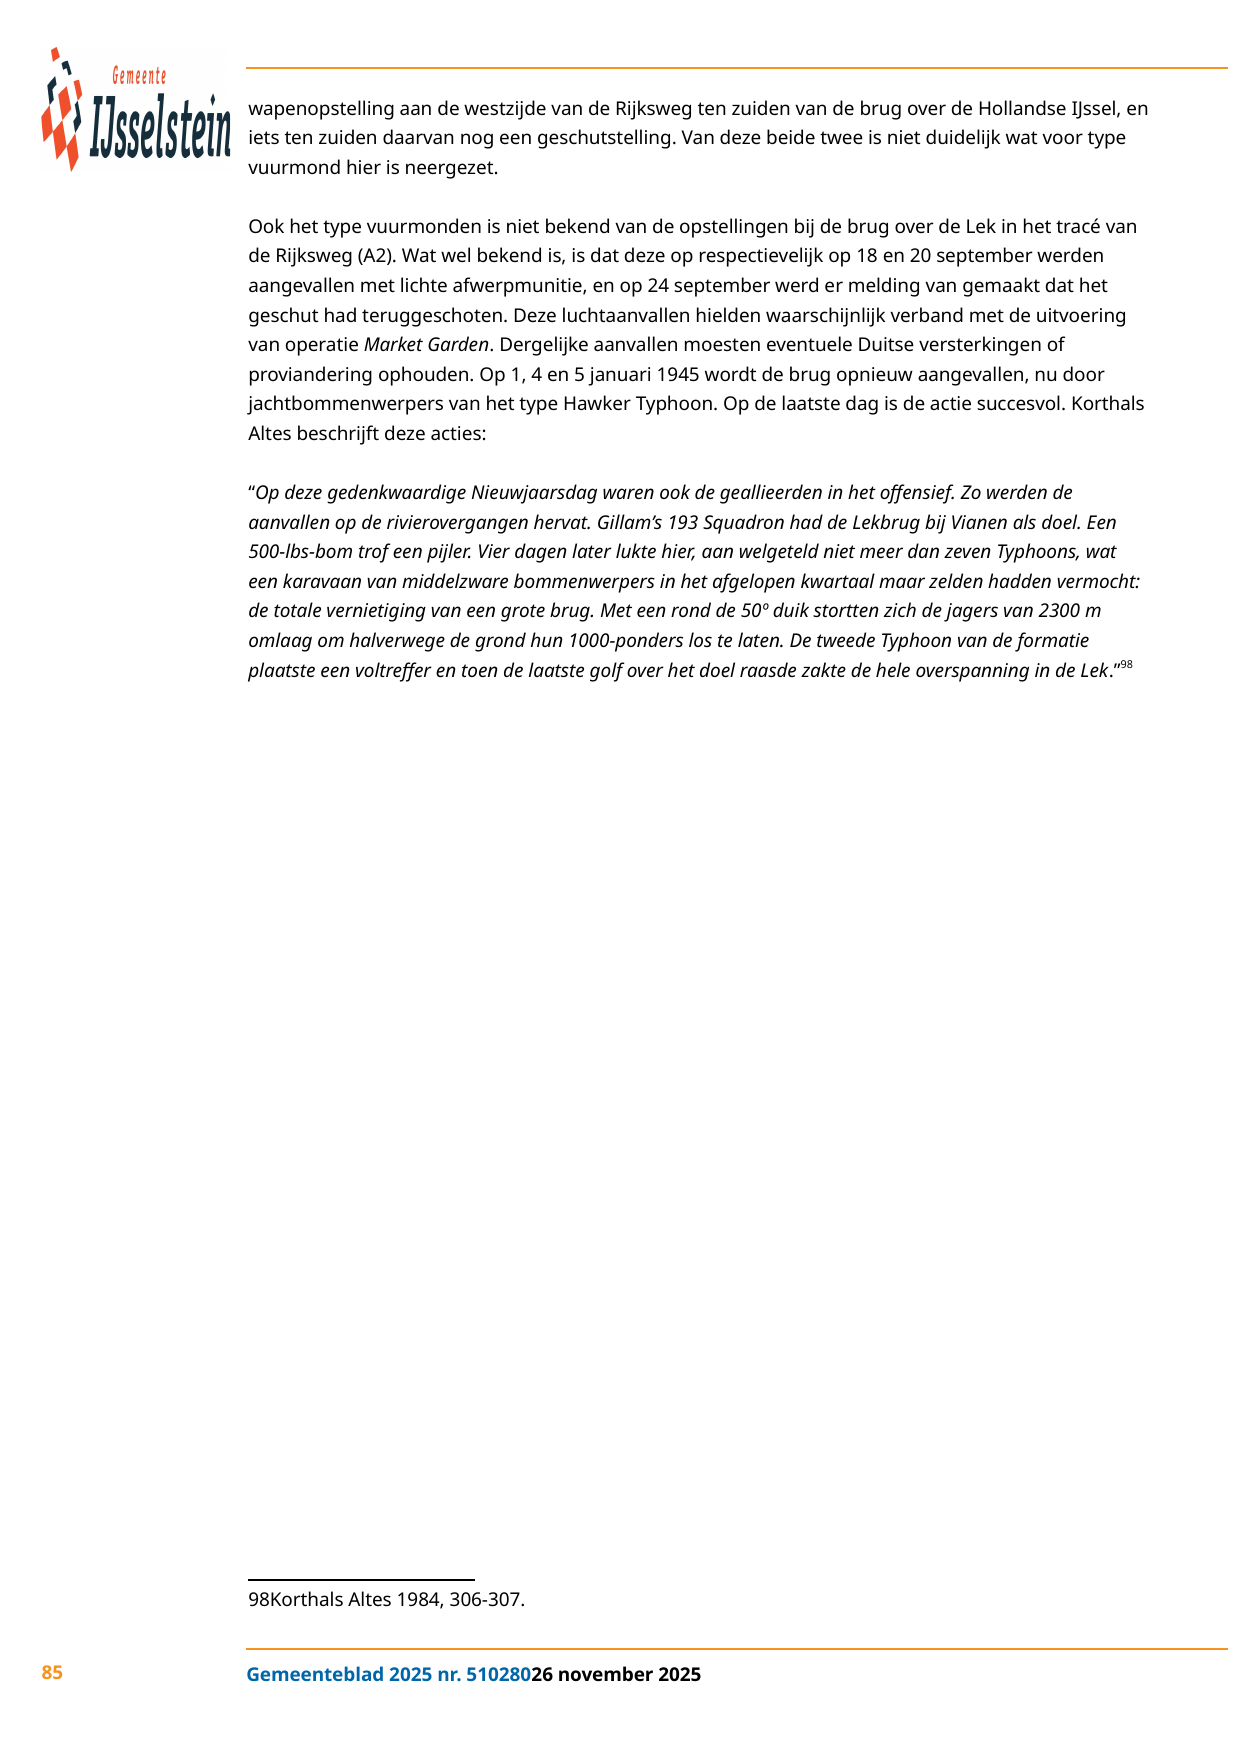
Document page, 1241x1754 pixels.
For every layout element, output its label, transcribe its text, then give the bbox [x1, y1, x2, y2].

text Ook het type vuurmonden is niet bekend van de opstellingen bij de brug over de Lek in het tracé van de Rijksweg (A2). Wat wel bekend is, is dat deze op respectievelijk op 18 en 20 september werden aangevallen met lichte afwerpmunitie, en op 24 september werd er melding van gemaakt dat het geschut had teruggeschoten. Deze luchtaanvallen hielden waarschijnlijk verband met de uitvoering van operatie Market Garden. Dergelijke aanvallen moesten eventuele Duitse versterkingen of proviandering ophouden. Op 1, 4 en 5 januari 1945 wordt de brug opnieuw aangevallen, nu door jachtbommenwerpers van het type Hawker Typhoon. Op de laatste dag is de actie succesvol. Korthals Altes beschrijft deze acties: [248, 213, 1152, 446]
picture [41, 47, 231, 172]
text “Op deze gedenkwaardige Nieuwjaarsdag waren ook de geallieerden in het offensief. Zo werden de aanvallen op de rivierovergangen hervat. Gillam’s 193 Squadron had de Lekbrug bij Vianen als doel. Een 500-lbs-bom trof een pijler. Vier dagen later lukte hier, aan welgeteld niet meer dan zeven Typhoons, wat een karavaan van middelzware bommenwerpers in het afgelopen kwartaal maar zelden hadden vermocht: de totale vernietiging van een grote brug. Met een rond de 50º duik stortten zich de jagers van 2300 m omlaag om halverwege de grond hun 1000-ponders los te laten. De tweede Typhoon van de formatie plaatste een voltreffer en toen de laatste golf over het doel raasde zakte de hele overspanning in de Lek.” [248, 479, 1152, 683]
text wapenopstelling aan de westzijde van de Rijksweg ten zuiden van de brug over de Hollandse IJssel, en iets ten zuiden daarvan nog een geschutstelling. Van deze beide twee is niet duidelijk wat voor type vuurmond hier is neergezet. [248, 95, 1152, 180]
text Korthals Altes 1984, 306-307. [248, 1586, 1152, 1612]
